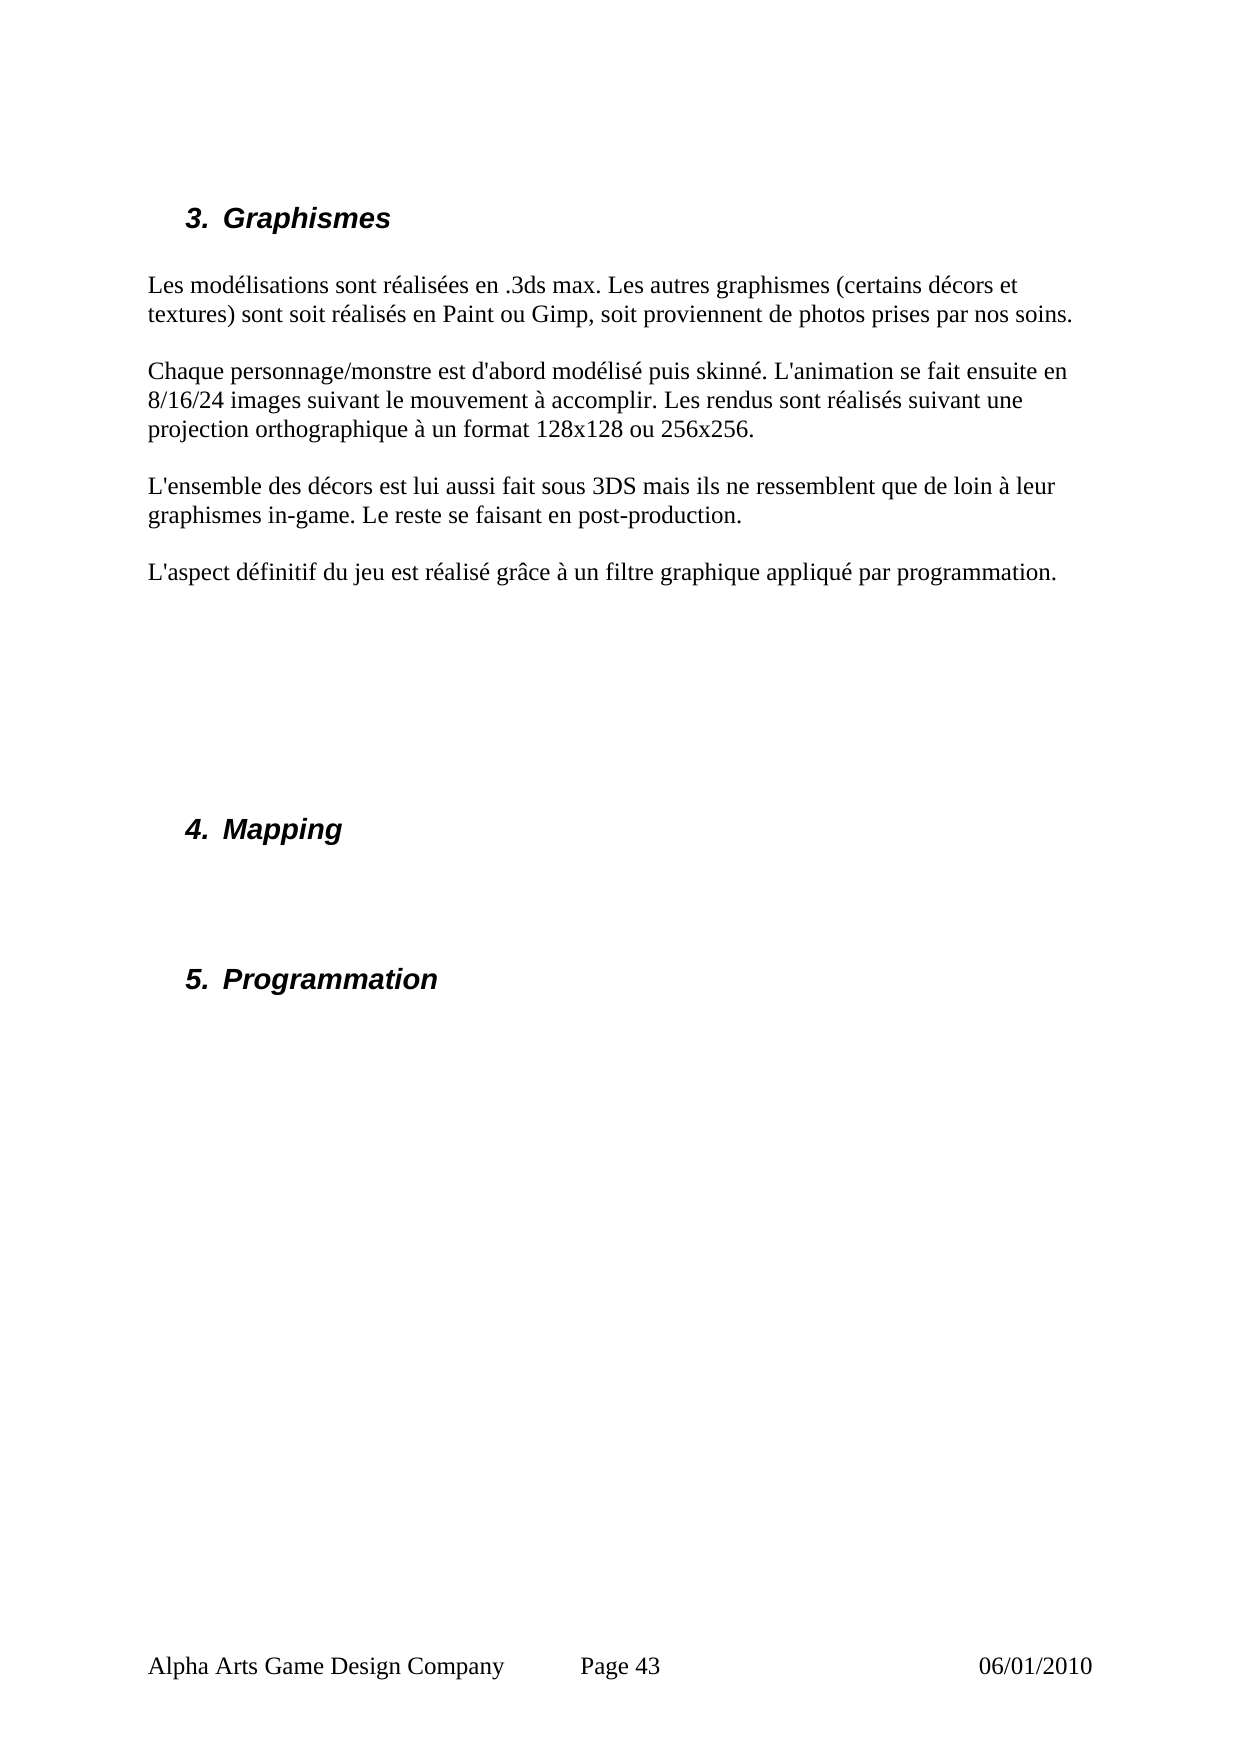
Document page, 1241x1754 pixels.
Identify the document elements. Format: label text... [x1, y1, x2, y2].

text L'ensemble des décors est lui aussi fait sous 3DS mais ils ne ressemblent que de loin à leur graphismes in-game. Le reste se faisant en post-production. [148, 471, 1092, 529]
subtitle Mapping [185, 812, 1092, 846]
subtitle Programmation [185, 962, 1092, 996]
subtitle Graphismes [185, 201, 1092, 235]
text Chaque personnage/monstre est d'abord modélisé puis skinné. L'animation se fait ensuite en 8/16/24 images suivant le mouvement à accomplir. Les rendus sont réalisés suivant une projection orthographique à un format 128x128 ou 256x256. [148, 356, 1092, 442]
text Les modélisations sont réalisées en .3ds max. Les autres graphismes (certains décors et textures) sont soit réalisés en Paint ou Gimp, soit proviennent de photos prises par nos soins. [148, 270, 1092, 327]
text L'aspect définitif du jeu est réalisé grâce à un filtre graphique appliqué par programmation. [148, 557, 1092, 586]
